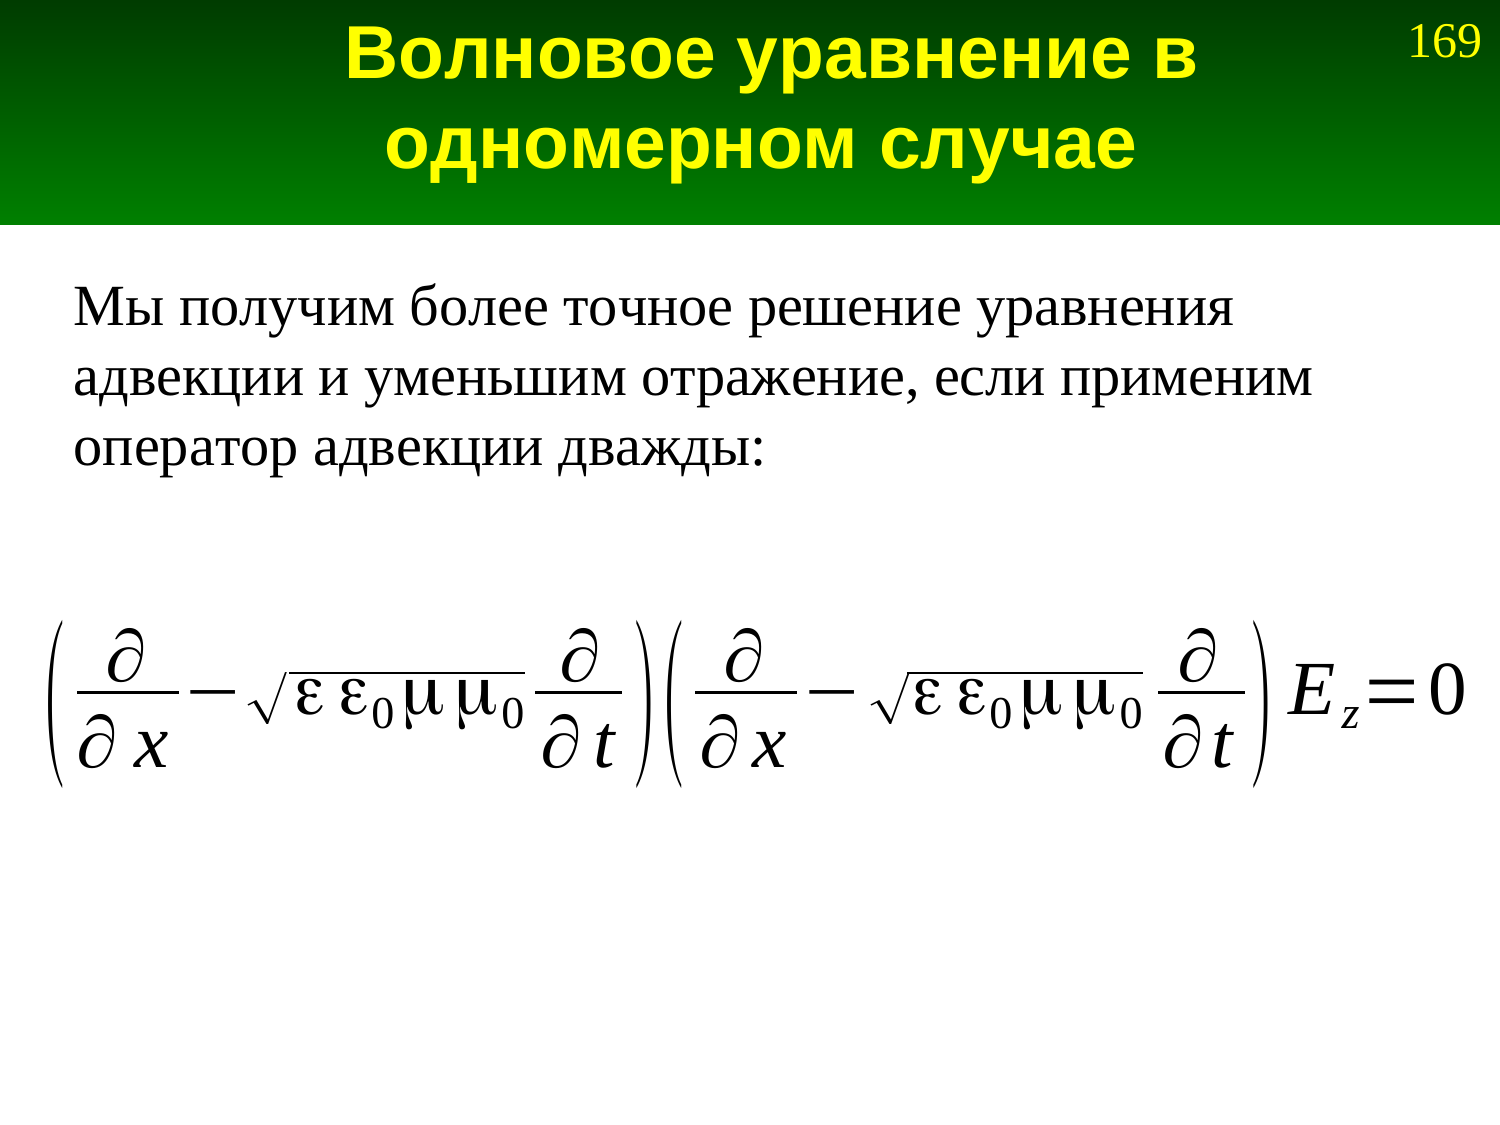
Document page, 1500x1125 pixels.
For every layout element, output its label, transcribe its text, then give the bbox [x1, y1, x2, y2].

chart [23, 614, 1486, 791]
title Волновое уравнение в одномерном случае [123, 0, 1399, 192]
text_box Мы получим более точное решение уравнения адвекции и уменьшим отражение, если применим оператор адвекции дважды: [59, 259, 1441, 485]
